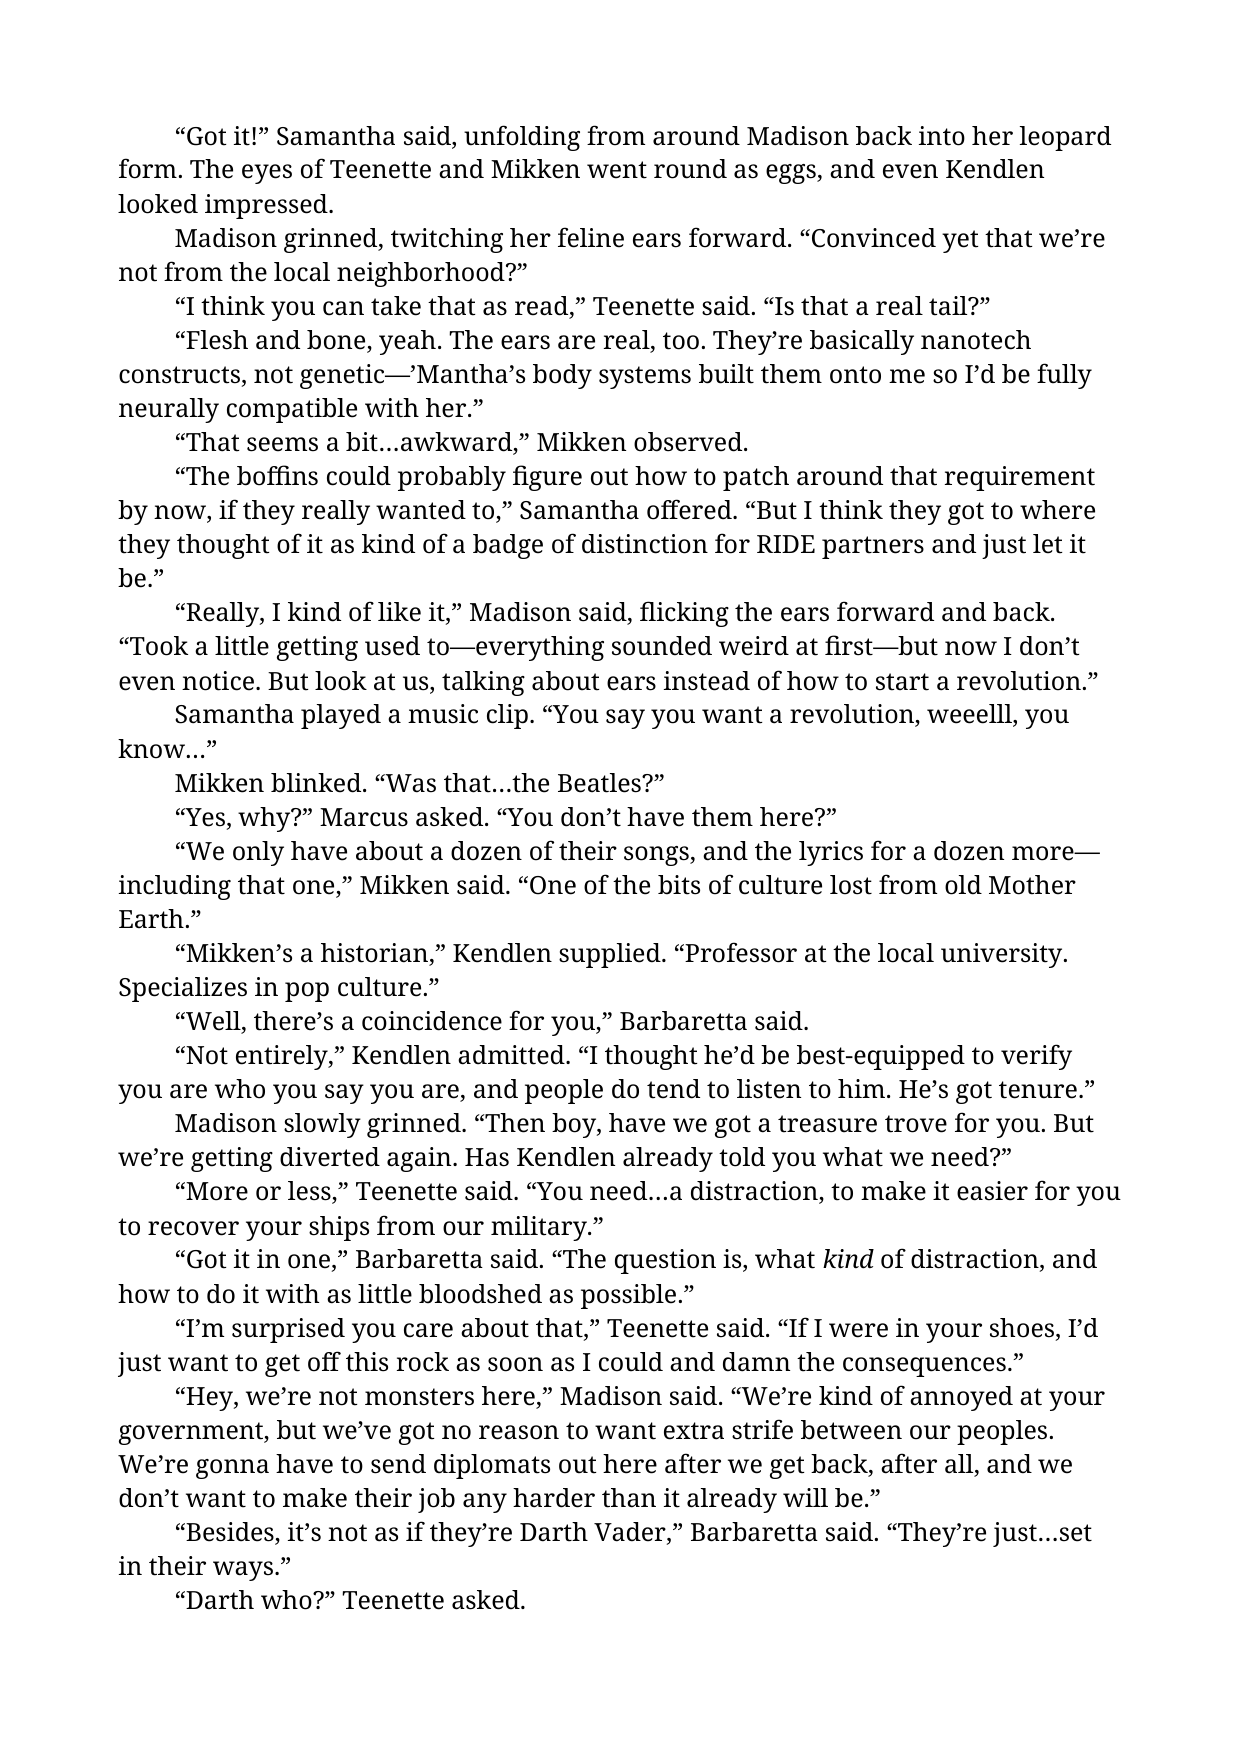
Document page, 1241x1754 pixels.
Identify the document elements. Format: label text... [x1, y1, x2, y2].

text “Darth who?” Teenette asked. [118, 1583, 1122, 1617]
text “Got it!” Samantha said, unfolding from around Madison back into her leopard form. The eyes of Teenette and Mikken went round as eggs, and even Kendlen looked impressed. [118, 118, 1122, 220]
text “Not entirely,” Kendlen admitted. “I thought he’d be best-equipped to verify you are who you say you are, and people do tend to listen to him. He’s got tenure.” [118, 1038, 1122, 1106]
text “I think you can take that as read,” Teenette said. “Is that a real tail?” [118, 288, 1122, 322]
text Madison slowly grinned. “Then boy, have we got a treasure trove for you. But we’re getting diverted again. Has Kendlen already told you what we need?” [118, 1106, 1122, 1174]
text Madison grinned, twitching her feline ears forward. “Convinced yet that we’re not from the local neighborhood?” [118, 220, 1122, 288]
text “Flesh and bone, yeah. The ears are real, too. They’re basically nanotech constructs, not genetic—’Mantha’s body systems built them onto me so I’d be fully neurally compatible with her.” [118, 322, 1122, 425]
text “We only have about a dozen of their songs, and the lyrics for a dozen more—including that one,” Mikken said. “One of the bits of culture lost from old Mother Earth.” [118, 833, 1122, 936]
text “That seems a bit…awkward,” Mikken observed. [118, 425, 1122, 459]
text “The boffins could probably figure out how to patch around that requirement by now, if they really wanted to,” Samantha offered. “But I think they got to where they thought of it as kind of a badge of distinction for RIDE partners and just let it be.” [118, 459, 1122, 595]
text Samantha played a music clip. “You say you want a revolution, weeelll, you know…” [118, 697, 1122, 765]
text “Got it in one,” Barbaretta said. “The question is, what kind of distraction, and how to do it with as little bloodshed as possible.” [118, 1242, 1122, 1310]
text “Hey, we’re not monsters here,” Madison said. “We’re kind of annoyed at your government, but we’ve got no reason to want extra strife between our peoples. We’re gonna have to send diplomats out here after we get back, after all, and we don’t want to make their job any harder than it already will be.” [118, 1378, 1122, 1515]
text “Yes, why?” Marcus asked. “You don’t have them here?” [118, 799, 1122, 833]
text “I’m surprised you care about that,” Teenette said. “If I were in your shoes, I’d just want to get off this rock as soon as I could and damn the consequences.” [118, 1310, 1122, 1378]
text “Really, I kind of like it,” Madison said, flicking the ears forward and back. “Took a little getting used to—everything sounded weird at first—but now I don’t even notice. But look at us, talking about ears instead of how to start a revolution.” [118, 595, 1122, 697]
text “More or less,” Teenette said. “You need…a distraction, to make it easier for you to recover your ships from our military.” [118, 1174, 1122, 1242]
text “Well, there’s a coincidence for you,” Barbaretta said. [118, 1004, 1122, 1038]
text “Mikken’s a historian,” Kendlen supplied. “Professor at the local university. Specializes in pop culture.” [118, 936, 1122, 1004]
text “Besides, it’s not as if they’re Darth Vader,” Barbaretta said. “They’re just…set in their ways.” [118, 1515, 1122, 1583]
text Mikken blinked. “Was that…the Beatles?” [118, 765, 1122, 799]
